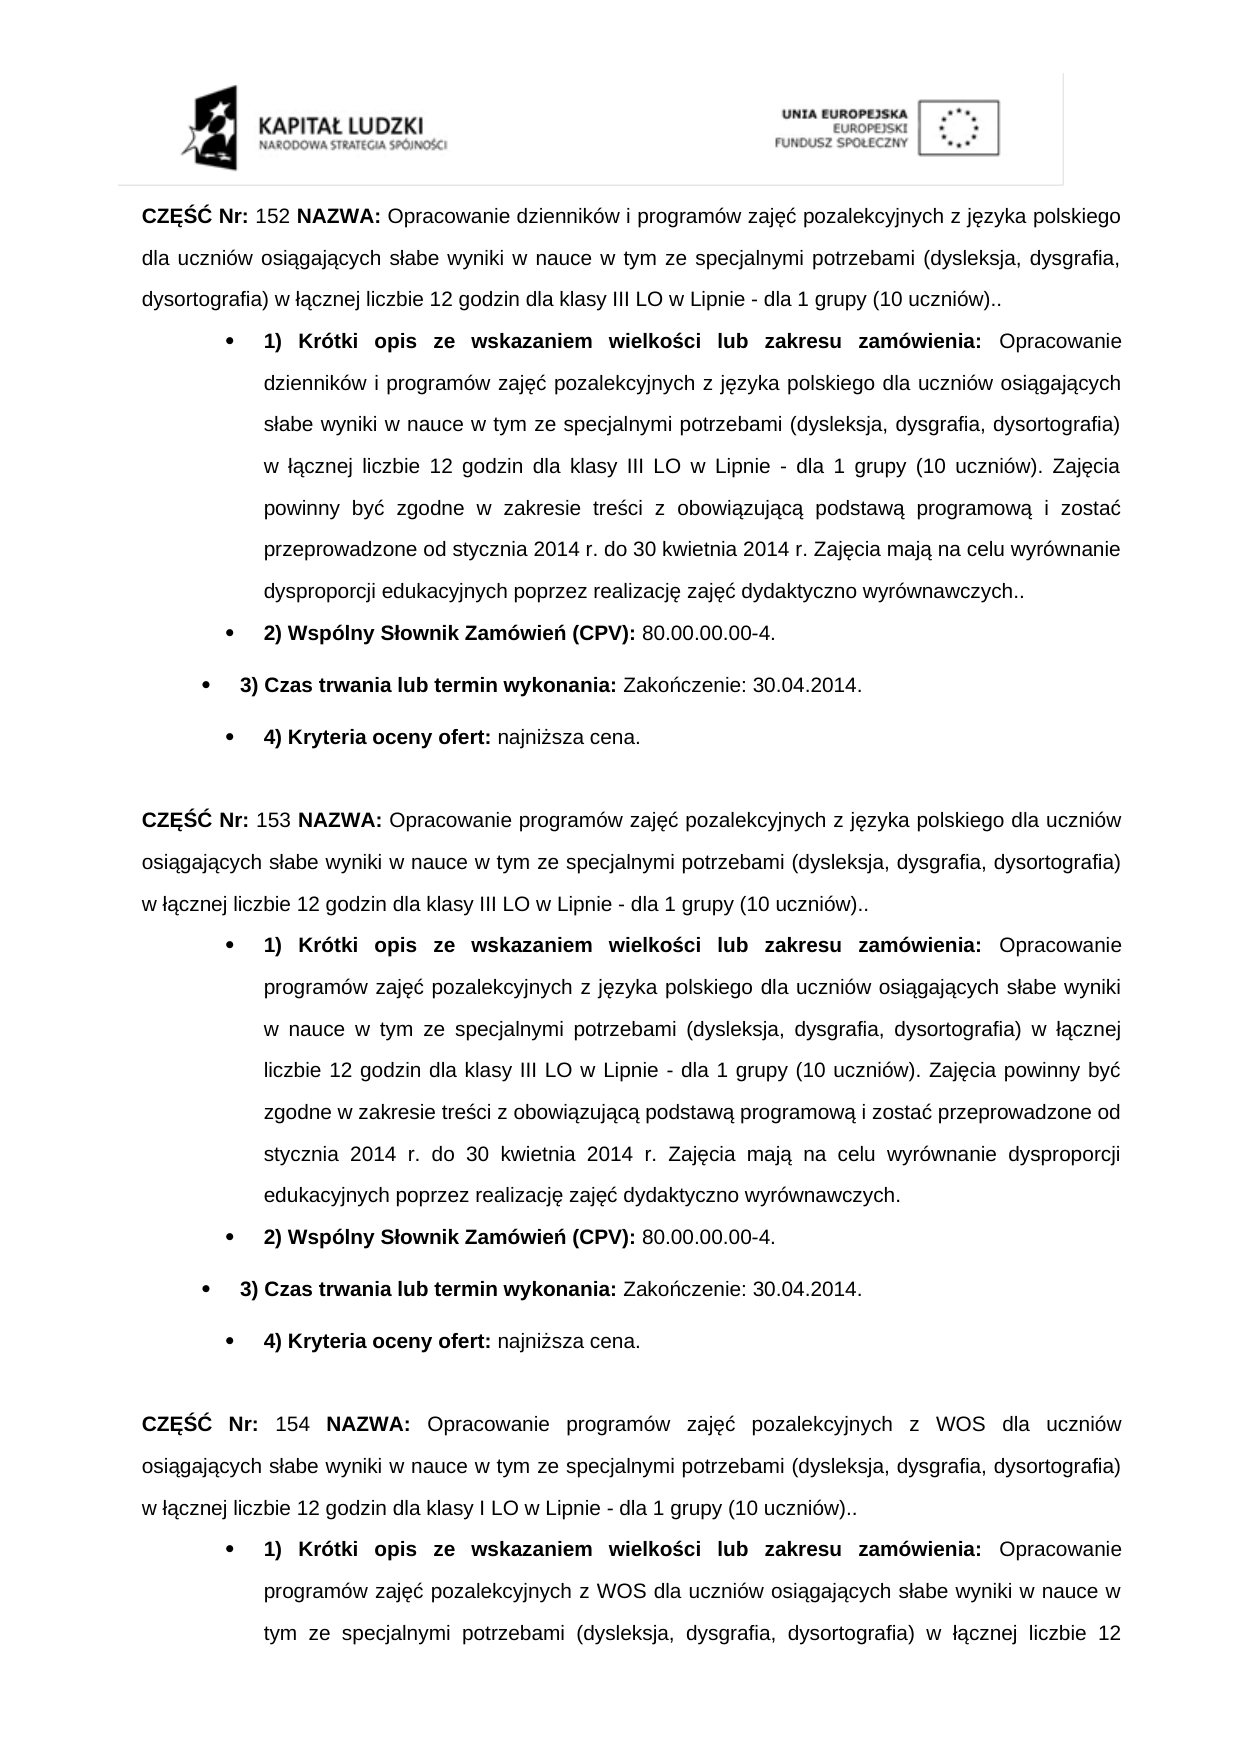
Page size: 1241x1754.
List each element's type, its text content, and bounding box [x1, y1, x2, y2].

list 1) Krótki opis ze wskazaniem wielkości lub zakresu zamówienia: Opracowanie dzienników i programów zajęć pozalekcyjnych z języka polskiego dla uczniów osiągających słabe wyniki w nauce w tym ze specjalnymi potrzebami (dysleksja, dysgrafia, dysortografia) w łącznej liczbie 12 godzin dla klasy III LO w Lipnie - dla 1 grupy (10 uczniów). Zajęcia powinny być zgodne w zakresie treści z obowiązującą podstawą programową i zostać przeprowadzone od stycznia 2014 r. do 30 kwietnia 2014 r. Zajęcia mają na celu wyrównanie dysproporcji edukacyjnych poprzez realizację zajęć dydaktyczno wyrównawczych.. [226, 311, 1122, 603]
list 3) Czas trwania lub termin wykonania: Zakończenie: 30.04.2014. [202, 655, 1122, 697]
list 4) Kryteria oceny ofert: najniższa cena. [226, 1311, 1122, 1353]
list 1) Krótki opis ze wskazaniem wielkości lub zakresu zamówienia: Opracowanie programów zajęć pozalekcyjnych z WOS dla uczniów osiągających słabe wyniki w nauce w tym ze specjalnymi potrzebami (dysleksja, dysgrafia, dysortografia) w łącznej liczbie 12 [226, 1519, 1122, 1644]
list 1) Krótki opis ze wskazaniem wielkości lub zakresu zamówienia: Opracowanie programów zajęć pozalekcyjnych z języka polskiego dla uczniów osiągających słabe wyniki w nauce w tym ze specjalnymi potrzebami (dysleksja, dysgrafia, dysortografia) w łącznej liczbie 12 godzin dla klasy III LO w Lipnie - dla 1 grupy (10 uczniów). Zajęcia powinny być zgodne w zakresie treści z obowiązującą podstawą programową i zostać przeprowadzone od stycznia 2014 r. do 30 kwietnia 2014 r. Zajęcia mają na celu wyrównanie dysproporcji edukacyjnych poprzez realizację zajęć dydaktyczno wyrównawczych. [226, 915, 1122, 1207]
list 2) Wspólny Słownik Zamówień (CPV): 80.00.00.00-4. [226, 1207, 1122, 1249]
list 2) Wspólny Słownik Zamówień (CPV): 80.00.00.00-4. [226, 603, 1122, 644]
text CZĘŚĆ Nr: 153 NAZWA: Opracowanie programów zajęć pozalekcyjnych z języka polskiego dla uczniów osiągających słabe wyniki w nauce w tym ze specjalnymi potrzebami (dysleksja, dysgrafia, dysortografia) w łącznej liczbie 12 godzin dla klasy III LO w Lipnie - dla 1 grupy (10 uczniów).. [142, 790, 1122, 915]
text CZĘŚĆ Nr: 154 NAZWA: Opracowanie programów zajęć pozalekcyjnych z WOS dla uczniów osiągających słabe wyniki w nauce w tym ze specjalnymi potrzebami (dysleksja, dysgrafia, dysortografia) w łącznej liczbie 12 godzin dla klasy I LO w Lipnie - dla 1 grupy (10 uczniów).. [142, 1394, 1122, 1519]
list 3) Czas trwania lub termin wykonania: Zakończenie: 30.04.2014. [202, 1259, 1122, 1301]
text CZĘŚĆ Nr: 152 NAZWA: Opracowanie dzienników i programów zajęć pozalekcyjnych z języka polskiego dla uczniów osiągających słabe wyniki w nauce w tym ze specjalnymi potrzebami (dysleksja, dysgrafia, dysortografia) w łącznej liczbie 12 godzin dla klasy III LO w Lipnie - dla 1 grupy (10 uczniów).. [142, 186, 1122, 311]
list 4) Kryteria oceny ofert: najniższa cena. [226, 707, 1122, 749]
